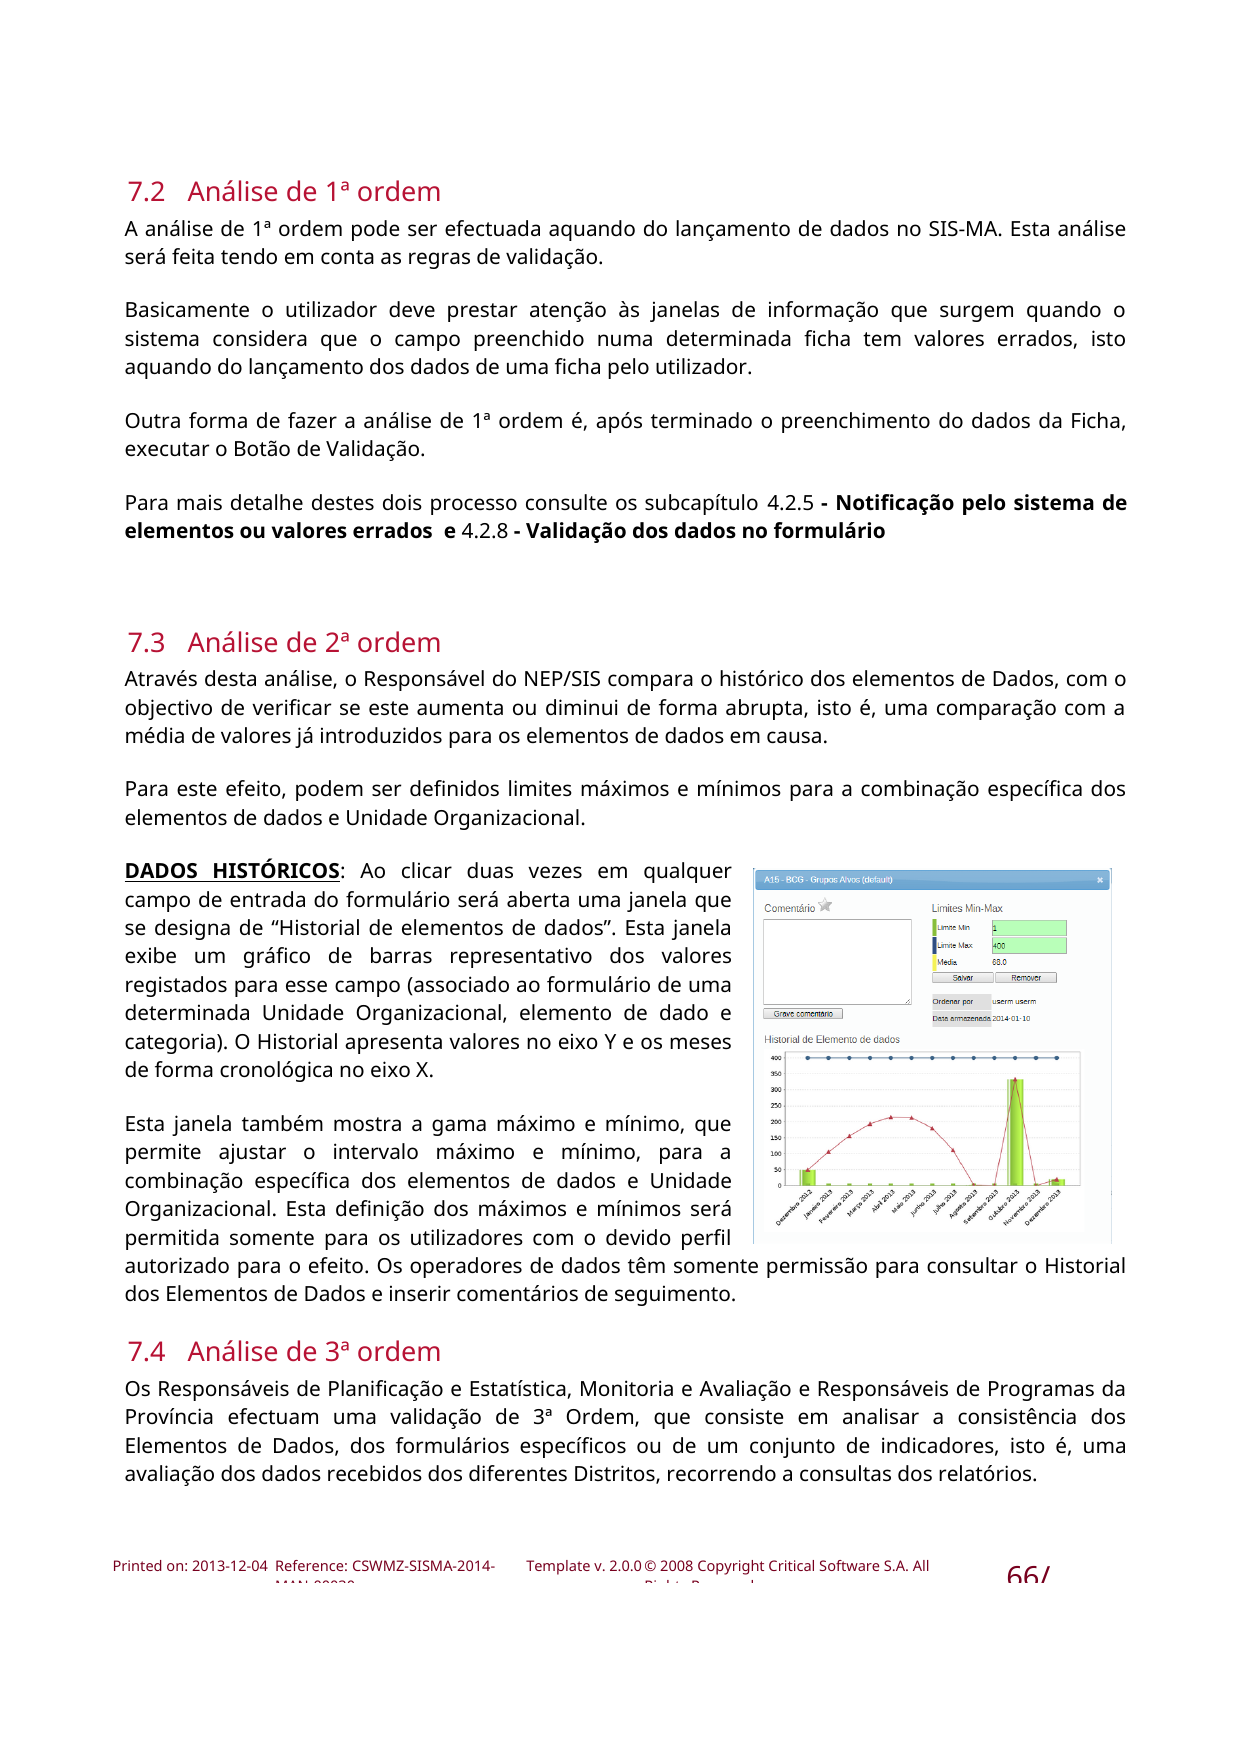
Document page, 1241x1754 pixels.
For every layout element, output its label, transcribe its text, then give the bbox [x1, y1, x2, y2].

text A análise de 1ª ordem pode ser efectuada aquando do lançamento de dados no SIS-MA. Esta análise será feita tendo em conta as regras de validação. [124, 214, 1128, 271]
text Para mais detalhe destes dois processo consulte os subcapítulo 4.2.5 - Notificação pelo sistema de elementos ou valores errados e 4.2.8 - Validação dos dados no formulário [124, 488, 1128, 545]
text Esta janela também mostra a gama máximo e mínimo, que permite ajustar o intervalo máximo e mínimo, para a combinação específica dos elementos de dados e Unidade Organizacional. Esta definição dos máximos e mínimos será permitida somente para os utilizadores com o devido perfil autorizado para o efeito. Os operadores de dados têm somente permissão para consultar o Historial dos Elementos de Dados e inserir comentários de seguimento. [124, 1109, 1128, 1308]
text Para este efeito, podem ser definidos limites máximos e mínimos para a combinação específica dos elementos de dados e Unidade Organizacional. [124, 774, 1128, 831]
text DADOS HISTÓRICOS: Ao clicar duas vezes em qualquer campo de entrada do formulário será aberta uma janela que se designa de “Historial de elementos de dados”. Esta janela exibe um gráfico de barras representativo dos valores registados para esse campo (associado ao formulário de uma determinada Unidade Organizacional, elemento de dado e categoria). O Historial apresenta valores no eixo Y e os meses de forma cronológica no eixo X. [124, 856, 1128, 1245]
subtitle Análise de 1ª ordem [127, 173, 1128, 209]
text Através desta análise, o Responsável do NEP/SIS compara o histórico dos elementos de Dados, com o objectivo de verificar se este aumenta ou diminui de forma abrupta, isto é, uma comparação com a média de valores já introduzidos para os elementos de dados em causa. [124, 664, 1128, 749]
picture [753, 868, 1112, 1244]
text Basicamente o utilizador deve prestar atenção às janelas de informação que surgem quando o sistema considera que o campo preenchido numa determinada ficha tem valores errados, isto aquando do lançamento dos dados de uma ficha pelo utilizador. [124, 296, 1128, 381]
subtitle Análise de 3ª ordem [127, 1333, 1128, 1370]
text Outra forma de fazer a análise de 1ª ordem é, após terminado o preenchimento do dados da Ficha, executar o Botão de Validação. [124, 406, 1128, 463]
subtitle Análise de 2ª ordem [127, 623, 1128, 660]
text Os Responsáveis de Planificação e Estatística, Monitoria e Avaliação e Responsáveis de Programas da Província efectuam uma validação de 3ª Ordem, que consiste em analisar a consistência dos Elementos de Dados, dos formulários específicos ou de um conjunto de indicadores, isto é, uma avaliação dos dados recebidos dos diferentes Distritos, recorrendo a consultas dos relatórios. [124, 1374, 1128, 1488]
